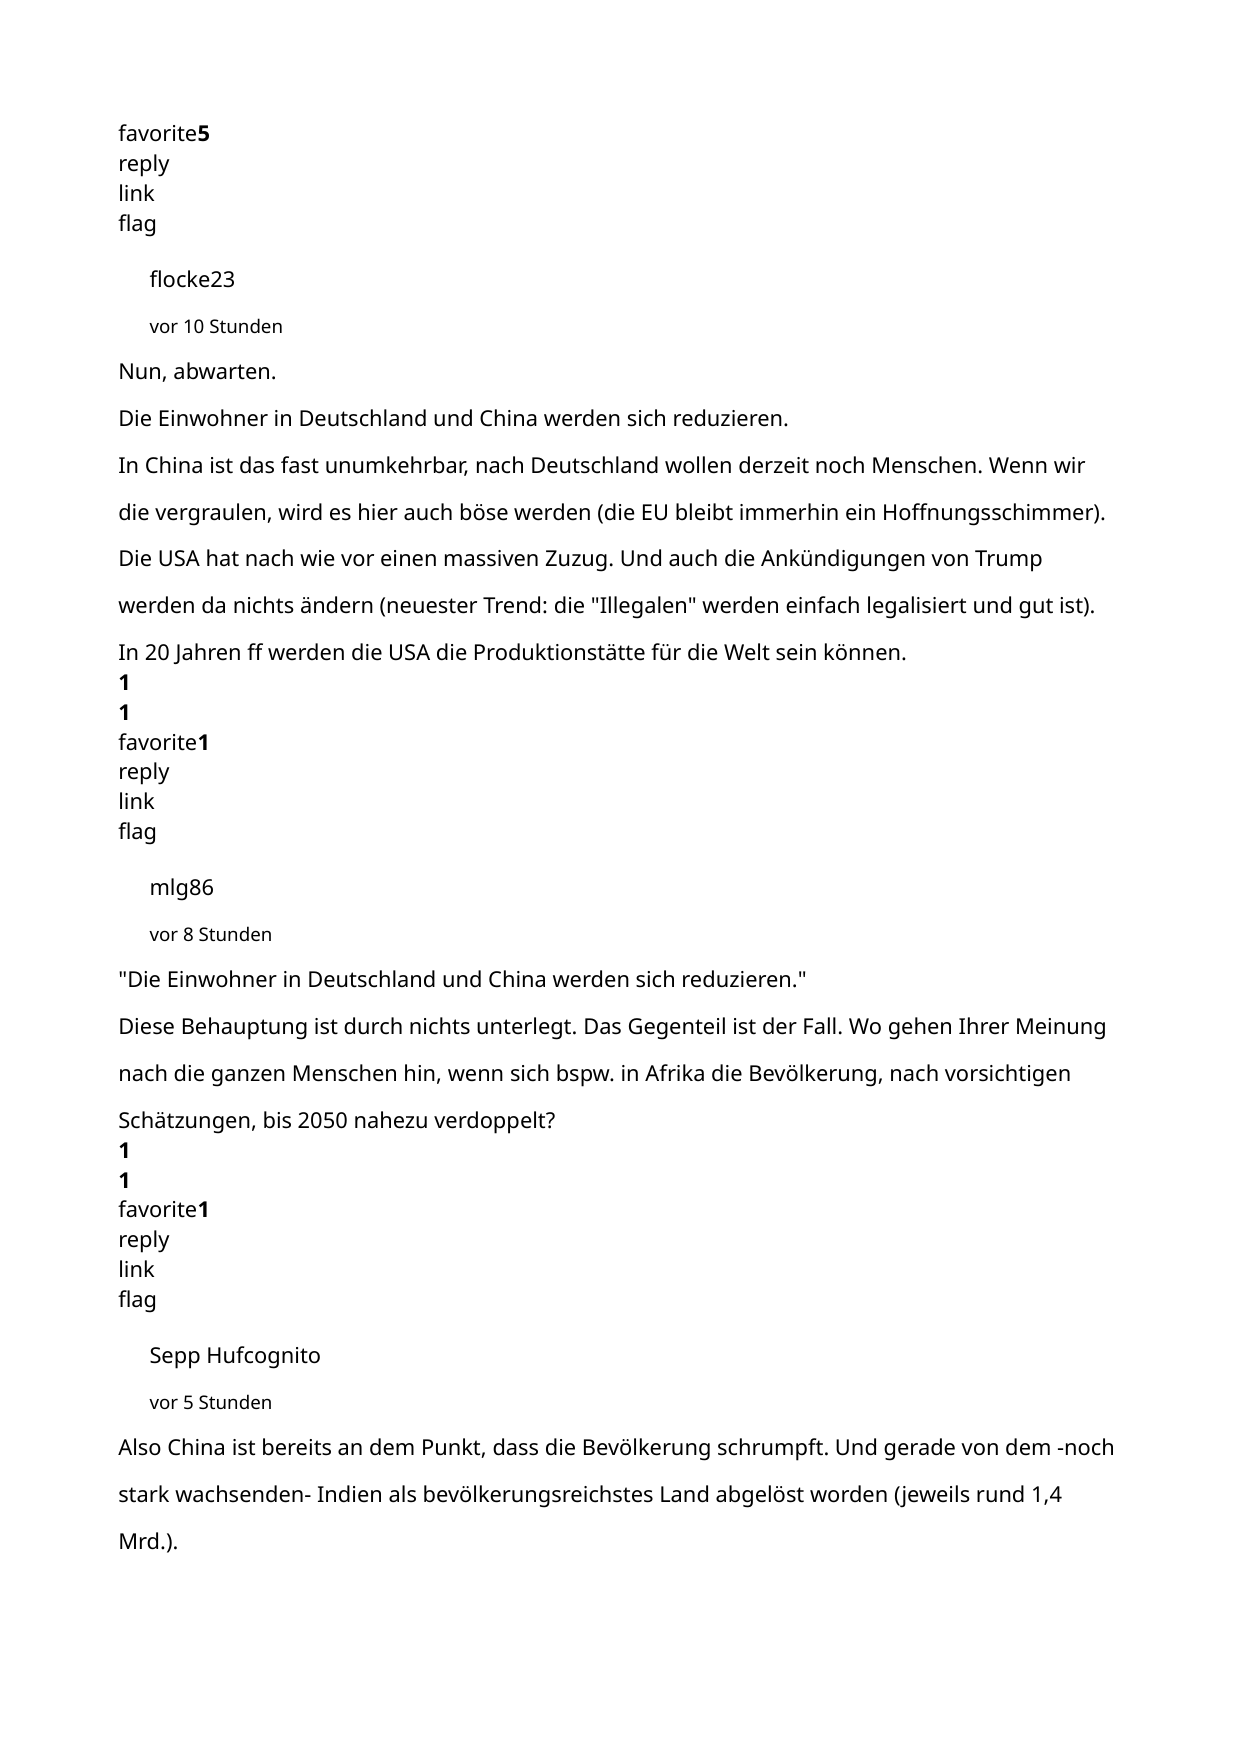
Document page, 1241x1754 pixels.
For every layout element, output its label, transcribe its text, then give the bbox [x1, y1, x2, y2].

text Nun, abwarten. Die Einwohner in Deutschland und China werden sich reduzieren. In China ist das fast unumkehrbar, nach Deutschland wollen derzeit noch Menschen. Wenn wir die vergraulen, wird es hier auch böse werden (die EU bleibt immerhin ein Hoffnungsschimmer). Die USA hat nach wie vor einen massiven Zuzug. Und auch die Ankündigungen von Trump werden da nichts ändern (neuester Trend: die "Illegalen" werden einfach legalisiert und gut ist). In 20 Jahren ff werden die USA die Produktionstätte für die Welt sein können. [118, 339, 1122, 667]
text link [118, 178, 1122, 207]
text vor 8 Stunden [149, 918, 1122, 947]
text flag [118, 207, 1122, 237]
text link [118, 786, 1122, 816]
text 1 [118, 1135, 1122, 1164]
text "Die Einwohner in Deutschland und China werden sich reduzieren." Diese Behauptung ist durch nichts unterlegt. Das Gegenteil ist der Fall. Wo gehen Ihrer Meinung nach die ganzen Menschen hin, wenn sich bspw. in Afrika die Bevölkerung, nach vorsichtigen Schätzungen, bis 2050 nahezu verdoppelt? [118, 947, 1122, 1135]
text flag [118, 1284, 1122, 1313]
text vor 10 Stunden [149, 309, 1122, 339]
text mlg86 [149, 861, 1114, 902]
text favorite1 [118, 727, 1122, 756]
text link [118, 1254, 1122, 1284]
text reply [118, 1224, 1122, 1254]
text reply [118, 148, 1122, 178]
text favorite1 [118, 1194, 1122, 1224]
text favorite5 [118, 118, 1122, 148]
text 1 [118, 697, 1122, 727]
text Also China ist bereits an dem Punkt, dass die Bevölkerung schrumpft. Und gerade von dem -noch stark wachsenden- Indien als bevölkerungsreichstes Land abgelöst worden (jeweils rund 1,4 Mrd.). [118, 1415, 1122, 1603]
text reply [118, 756, 1122, 786]
text 1 [118, 1164, 1122, 1194]
text 1 [118, 667, 1122, 697]
text flocke23 [149, 253, 1114, 293]
text Sepp Hufcognito [149, 1329, 1114, 1370]
text vor 5 Stunden [149, 1385, 1122, 1415]
text flag [118, 816, 1122, 846]
